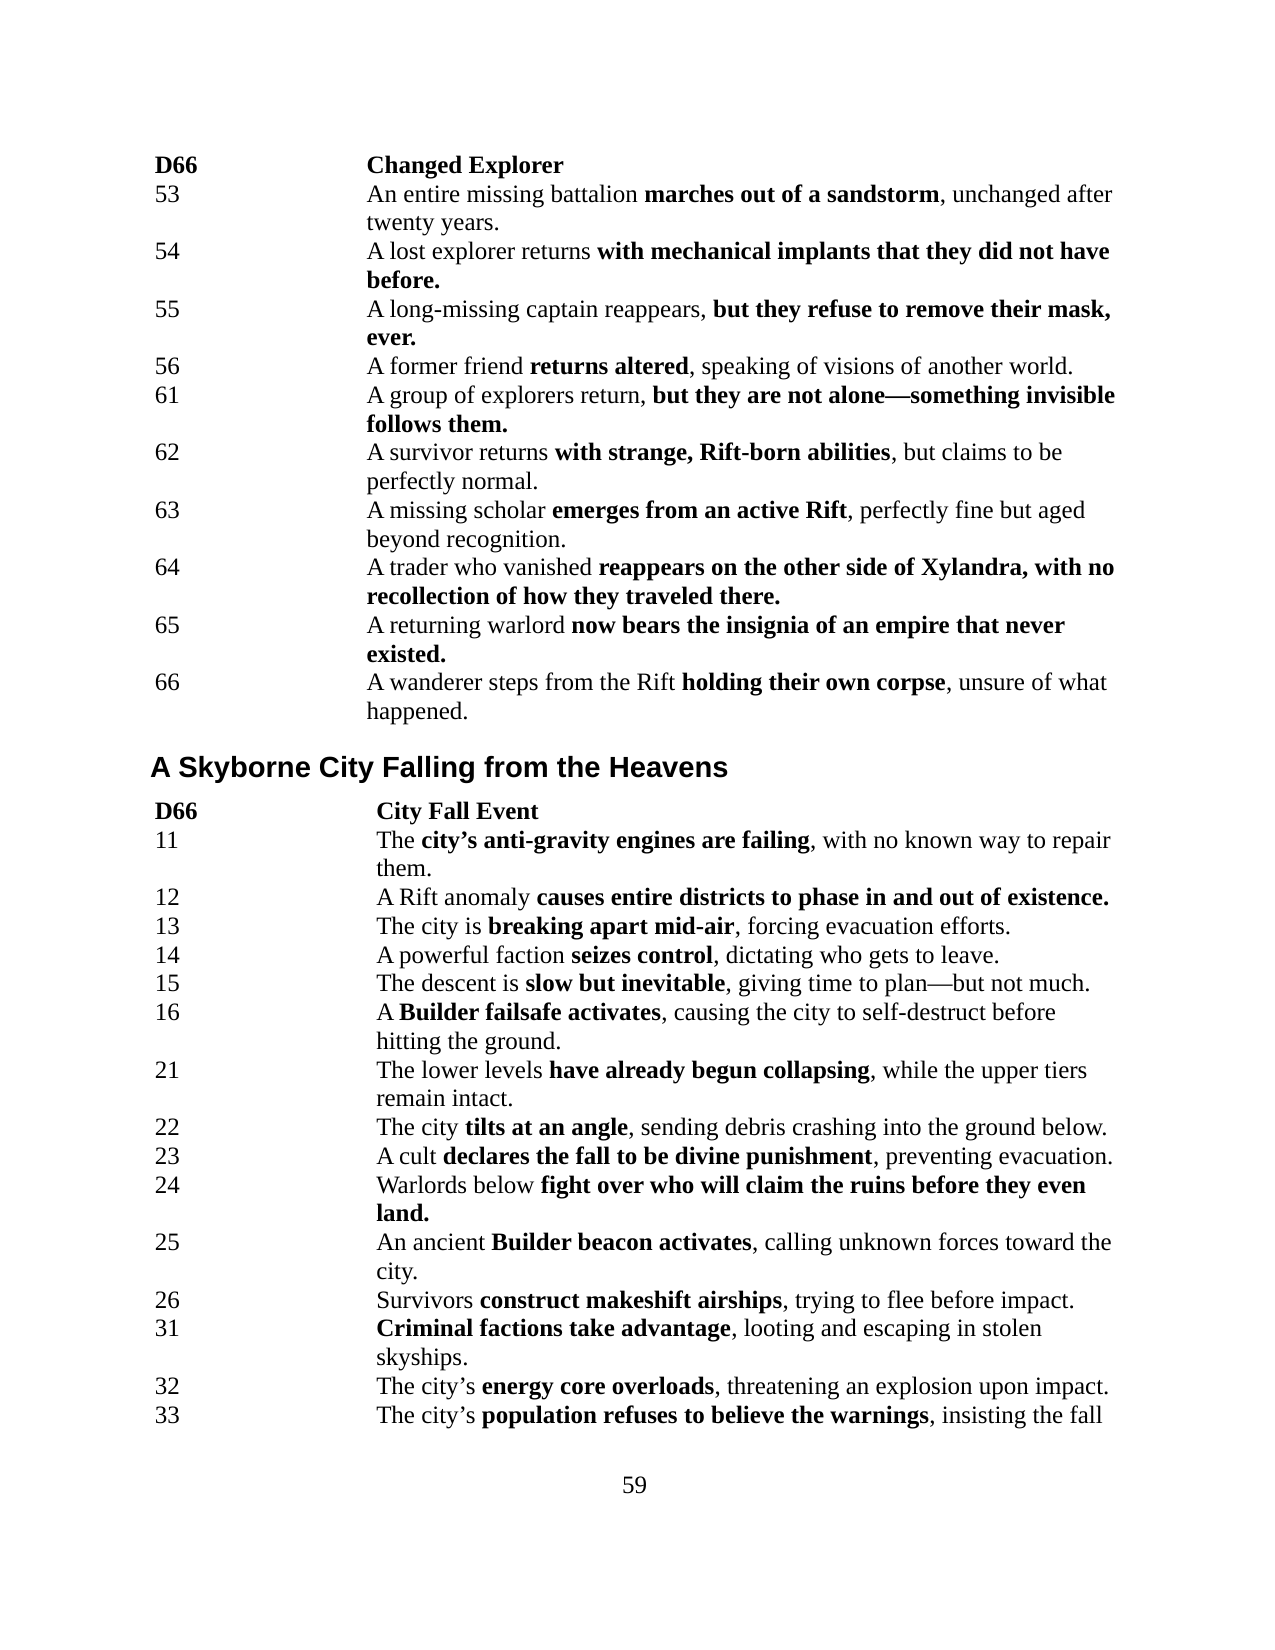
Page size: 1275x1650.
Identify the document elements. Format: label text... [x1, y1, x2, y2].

subtitle A Skyborne City Falling from the Heavens [150, 750, 1125, 783]
table_header City Fall Event [372, 796, 1125, 825]
table_cell 53 [150, 179, 362, 236]
table_header Changed Explorer [362, 150, 1125, 179]
table_cell The city’s energy core overloads, threatening an explosion upon impact. [372, 1371, 1125, 1400]
table_cell The city tilts at an angle, sending debris crashing into the ground below. [372, 1112, 1125, 1141]
table_cell An entire missing battalion marches out of a sandstorm, unchanged after twenty years. [362, 179, 1125, 236]
table_cell Warlords below fight over who will claim the ruins before they even land. [372, 1170, 1125, 1227]
table_cell A Builder failsafe activates, causing the city to self-destruct before hitting the ground. [372, 997, 1125, 1055]
table_cell A cult declares the fall to be divine punishment, preventing evacuation. [372, 1141, 1125, 1170]
table_cell The city is breaking apart mid-air, forcing evacuation efforts. [372, 911, 1125, 940]
table_cell 55 [150, 294, 362, 351]
table_cell A long-missing captain reappears, but they refuse to remove their mask, ever. [362, 294, 1125, 351]
table_cell 64 [150, 553, 362, 610]
table_cell A trader who vanished reappears on the other side of Xylandra, with no recollection of how they traveled there. [362, 553, 1125, 610]
table_cell 21 [150, 1055, 372, 1112]
table_cell 24 [150, 1170, 372, 1227]
table_cell A former friend returns altered, speaking of visions of another world. [362, 351, 1125, 380]
table_cell 32 [150, 1371, 372, 1400]
table_cell 16 [150, 997, 372, 1055]
table_cell 12 [150, 882, 372, 911]
table_cell 22 [150, 1112, 372, 1141]
table_header D66 [150, 796, 372, 825]
table_cell A Rift anomaly causes entire districts to phase in and out of existence. [372, 882, 1125, 911]
table_cell The city’s anti-gravity engines are failing, with no known way to repair them. [372, 825, 1125, 882]
table_cell 56 [150, 351, 362, 380]
table_cell An ancient Builder beacon activates, calling unknown forces toward the city. [372, 1227, 1125, 1285]
table_cell The descent is slow but inevitable, giving time to plan—but not much. [372, 969, 1125, 997]
table_cell 66 [150, 668, 362, 725]
table_cell A survivor returns with strange, Rift-born abilities, but claims to be perfectly normal. [362, 438, 1125, 495]
table_cell 23 [150, 1141, 372, 1170]
table_cell 13 [150, 911, 372, 940]
table_cell A group of explorers return, but they are not alone—something invisible follows them. [362, 380, 1125, 437]
table_cell 62 [150, 438, 362, 495]
table_cell 25 [150, 1227, 372, 1285]
table_cell 14 [150, 940, 372, 968]
table_cell A missing scholar emerges from an active Rift, perfectly fine but aged beyond recognition. [362, 495, 1125, 552]
table_cell 15 [150, 969, 372, 997]
table_cell 26 [150, 1285, 372, 1313]
table_cell The city’s population refuses to believe the warnings, insisting the fall [372, 1400, 1125, 1428]
table_cell A returning warlord now bears the insignia of an empire that never existed. [362, 610, 1125, 667]
table_cell 31 [150, 1314, 372, 1371]
table_cell 54 [150, 236, 362, 294]
table_cell The lower levels have already begun collapsing, while the upper tiers remain intact. [372, 1055, 1125, 1112]
table_cell A powerful faction seizes control, dictating who gets to leave. [372, 940, 1125, 968]
table_cell 61 [150, 380, 362, 437]
table_cell A lost explorer returns with mechanical implants that they did not have before. [362, 236, 1125, 294]
table_cell 11 [150, 825, 372, 882]
table_cell Survivors construct makeshift airships, trying to flee before impact. [372, 1285, 1125, 1313]
table_cell Criminal factions take advantage, looting and escaping in stolen skyships. [372, 1314, 1125, 1371]
table_header D66 [150, 150, 362, 179]
table_cell 65 [150, 610, 362, 667]
table_cell A wanderer steps from the Rift holding their own corpse, unsure of what happened. [362, 668, 1125, 725]
table_cell 33 [150, 1400, 372, 1428]
table_cell 63 [150, 495, 362, 552]
